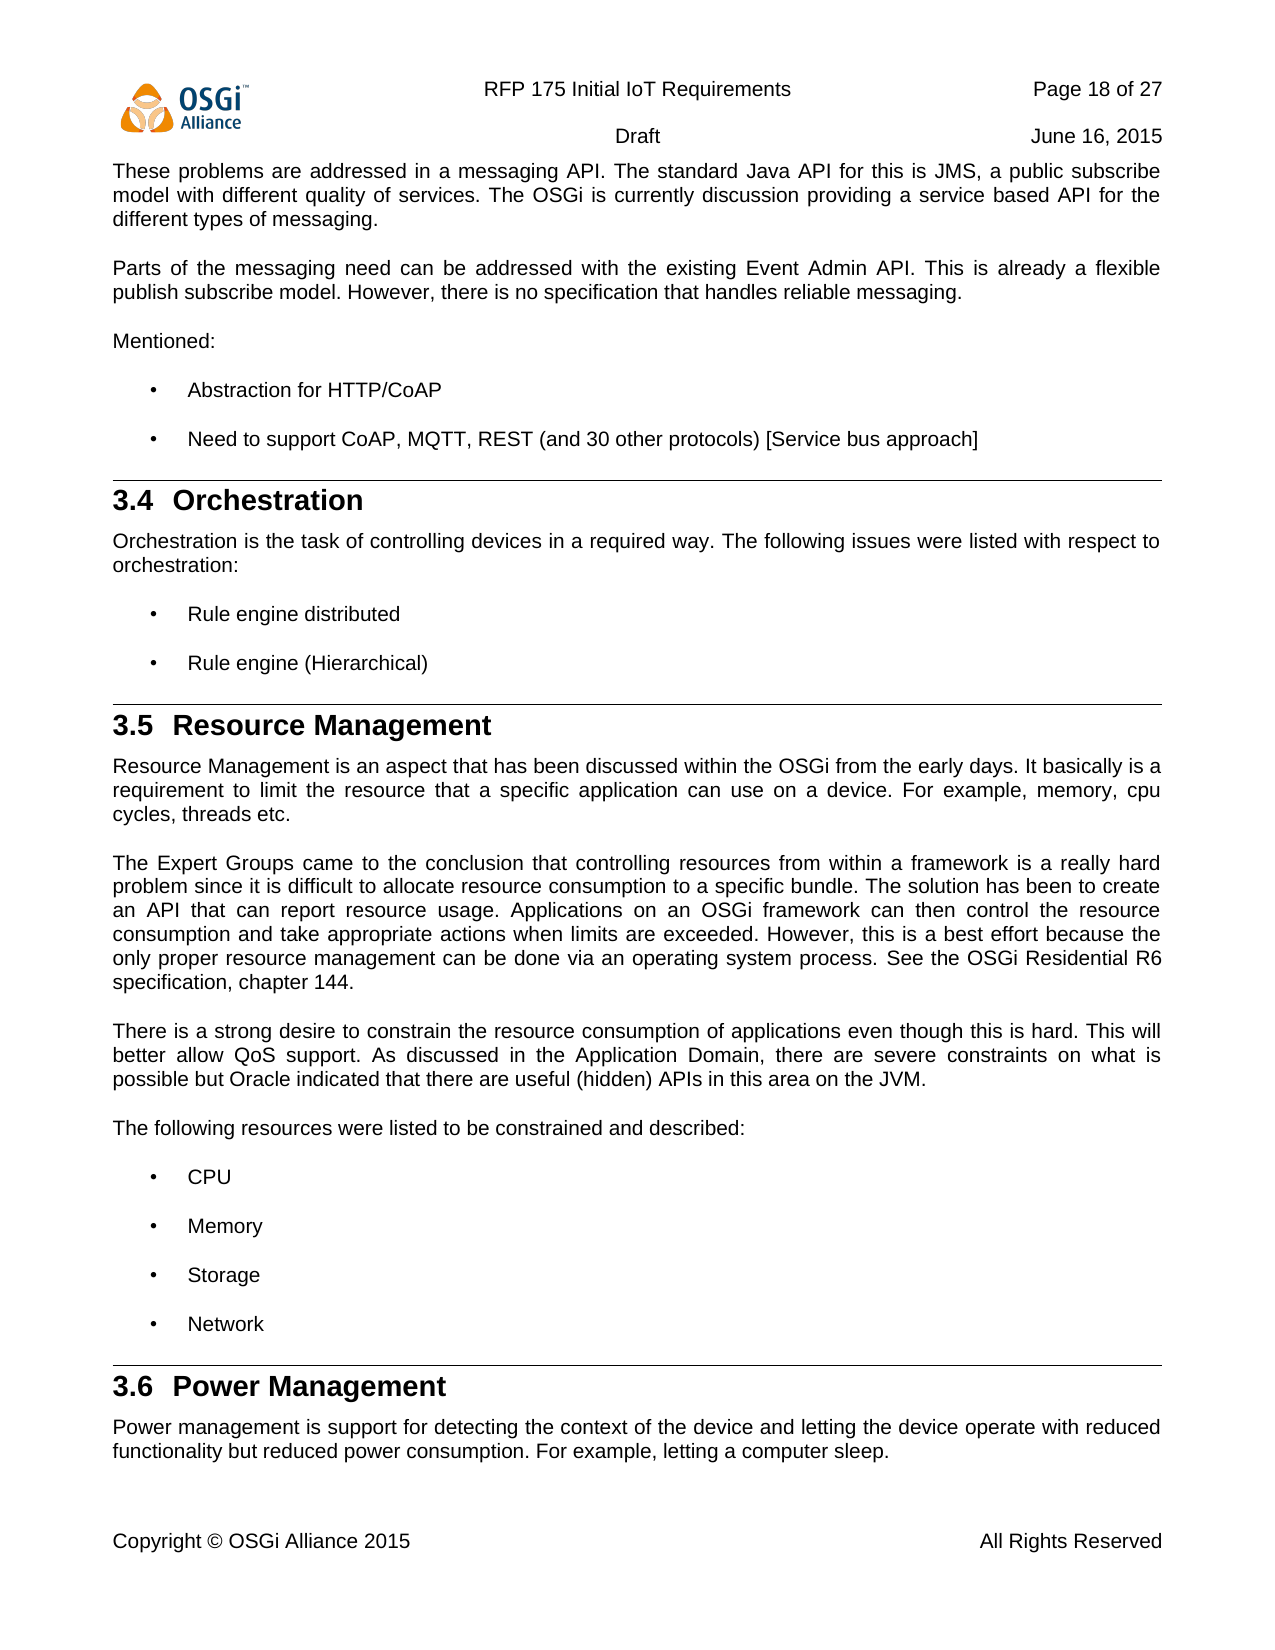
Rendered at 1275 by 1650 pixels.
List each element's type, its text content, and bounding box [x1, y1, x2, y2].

text Orchestration is the task of controlling devices in a required way. The following issues were listed with respect to orchestration: [112, 529, 1162, 577]
list Need to support CoAP, MQTT, REST (and 30 other protocols) [Service bus approach] [150, 427, 1162, 451]
list Rule engine (Hierarchical) [150, 651, 1162, 675]
list Storage [150, 1263, 1162, 1287]
text Resource Management is an aspect that has been discussed within the OSGi from the early days. It basically is a requirement to limit the resource that a specific application can use on a device. For example, memory, cpu cycles, threads etc. [112, 753, 1162, 825]
list Memory [150, 1214, 1162, 1238]
text Power management is support for detecting the context of the device and letting the device operate with reduced functionality but reduced power consumption. For example, letting a computer sleep. [112, 1414, 1162, 1462]
text There is a strong desire to constrain the resource consumption of applications even though this is hard. This will better allow QoS support. As discussed in the Application Domain, there are severe constraints on what is possible but Oracle indicated that there are useful (hidden) APIs in this area on the JVM. [112, 1019, 1162, 1091]
list Rule engine distributed [150, 602, 1162, 626]
text Parts of the messaging need can be addressed with the existing Event Admin API. This is already a flexible publish subscribe model. However, there is no specification that handles reliable messaging. [112, 256, 1162, 304]
text Mentioned: [112, 329, 1162, 353]
list CPU [150, 1165, 1162, 1189]
subtitle Resource Management [112, 705, 1162, 741]
text The following resources were listed to be constrained and described: [112, 1116, 1162, 1140]
list Abstraction for HTTP/CoAP [150, 378, 1162, 402]
subtitle Orchestration [112, 481, 1162, 517]
text The Expert Groups came to the conclusion that controlling resources from within a framework is a really hard problem since it is difficult to allocate resource consumption to a specific bundle. The solution has been to create an API that can report resource usage. Applications on an OSGi framework can then control the resource consumption and take appropriate actions when limits are exceeded. However, this is a best effort because the only proper resource management can be done via an operating system process. See the OSGi Residential R6 specification, chapter 144. [112, 850, 1162, 994]
text These problems are addressed in a messaging API. The standard Java API for this is JMS, a public subscribe model with different quality of services. The OSGi is currently discussion providing a service based API for the different types of messaging. [112, 159, 1162, 231]
subtitle Power Management [112, 1366, 1162, 1402]
picture [113, 76, 257, 140]
list Network [150, 1312, 1162, 1336]
